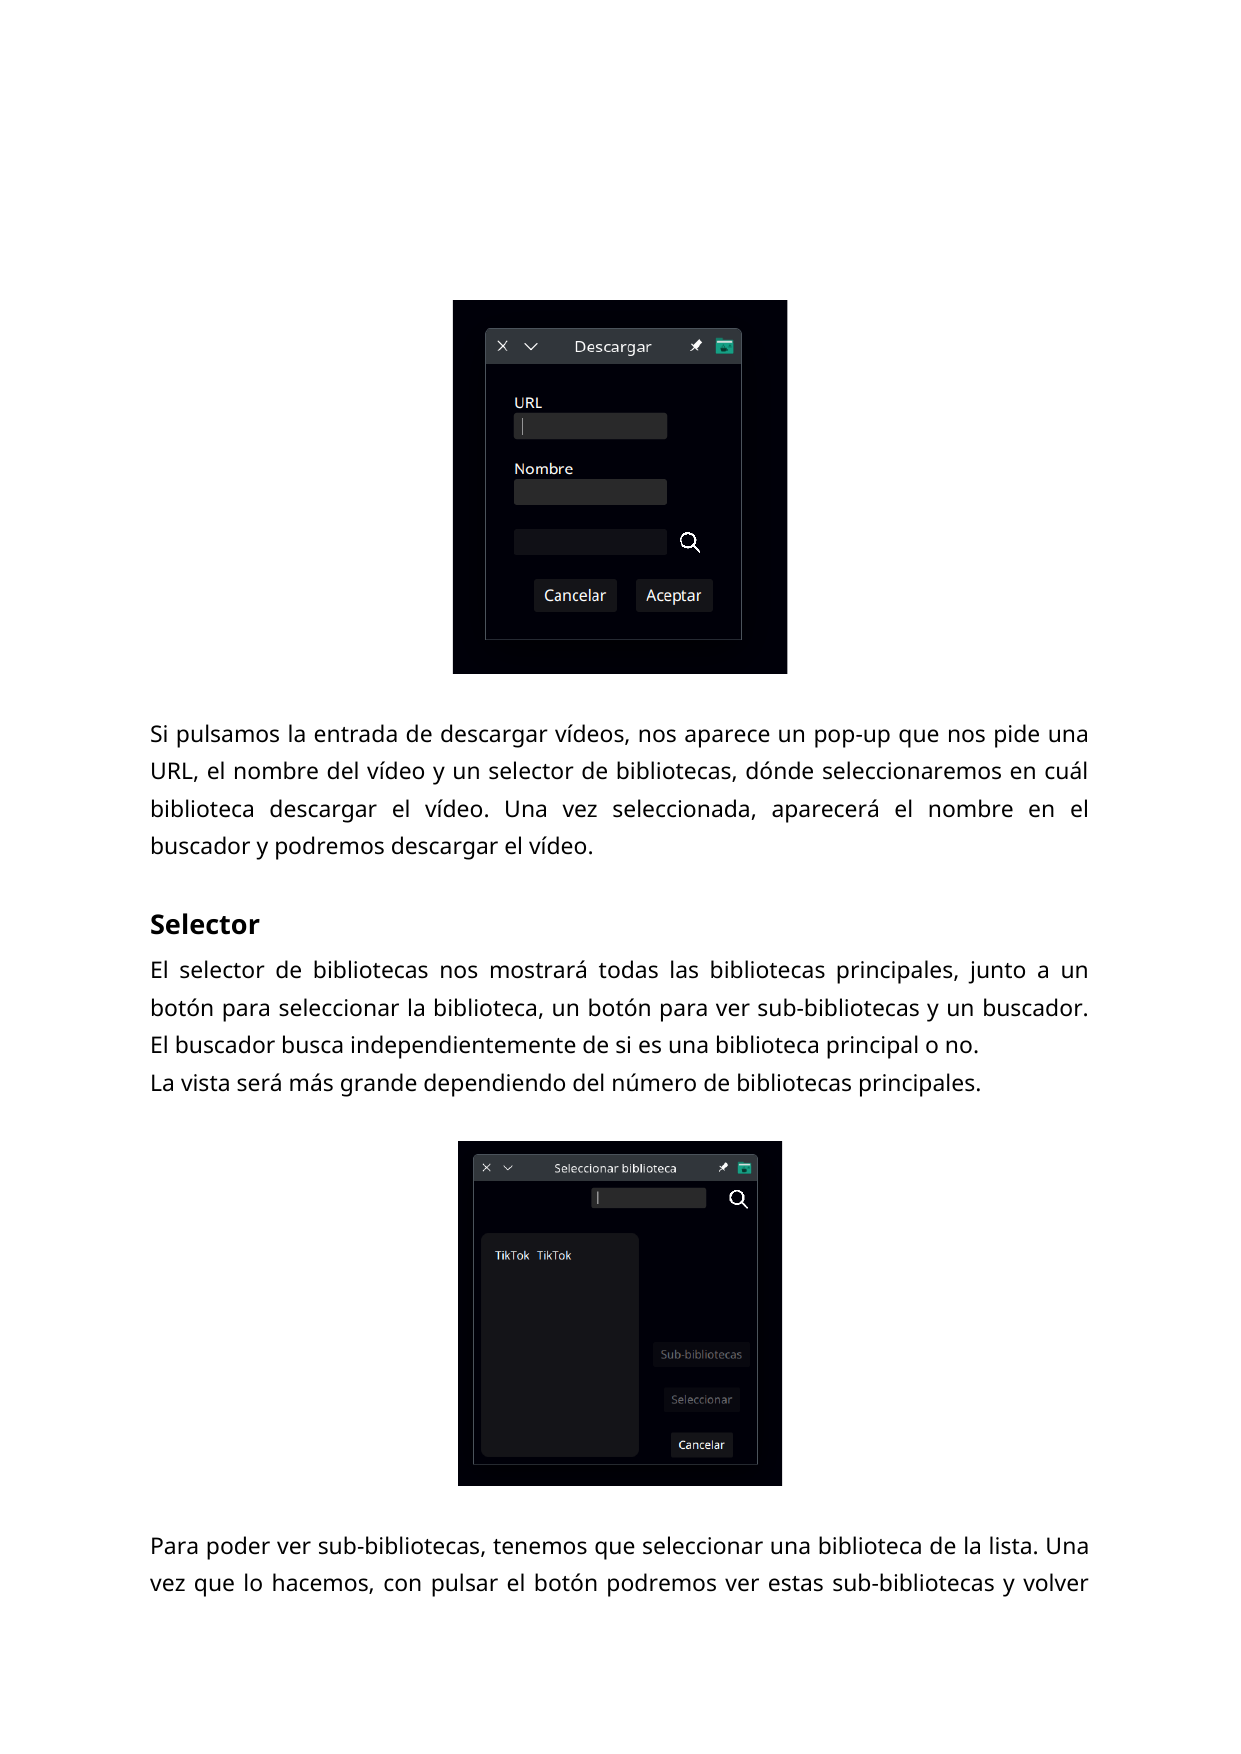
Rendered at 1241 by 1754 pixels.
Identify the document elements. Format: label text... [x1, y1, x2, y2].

picture [452, 300, 788, 674]
picture [458, 1141, 783, 1486]
text Selector [150, 905, 1090, 942]
text La vista será más grande dependiendo del número de bibliotecas principales. [150, 1066, 1090, 1098]
text Para poder ver sub-bibliotecas, tenemos que seleccionar una biblioteca de la lista. Una vez que lo hacemos, con pulsar el botón podremos ver estas sub-bibliotecas y volver [150, 1530, 1090, 1598]
text Si pulsamos la entrada de descargar vídeos, nos aparece un pop-up que nos pide una URL, el nombre del vídeo y un selector de bibliotecas, dónde seleccionaremos en cuál biblioteca descargar el vídeo. Una vez seleccionada, aparecerá el nombre en el buscador y podremos descargar el vídeo. [150, 718, 1090, 862]
text El selector de bibliotecas nos mostrará todas las bibliotecas principales, junto a un botón para seleccionar la biblioteca, un botón para ver sub-bibliotecas y un buscador. El buscador busca independientemente de si es una biblioteca principal o no. [150, 954, 1090, 1060]
